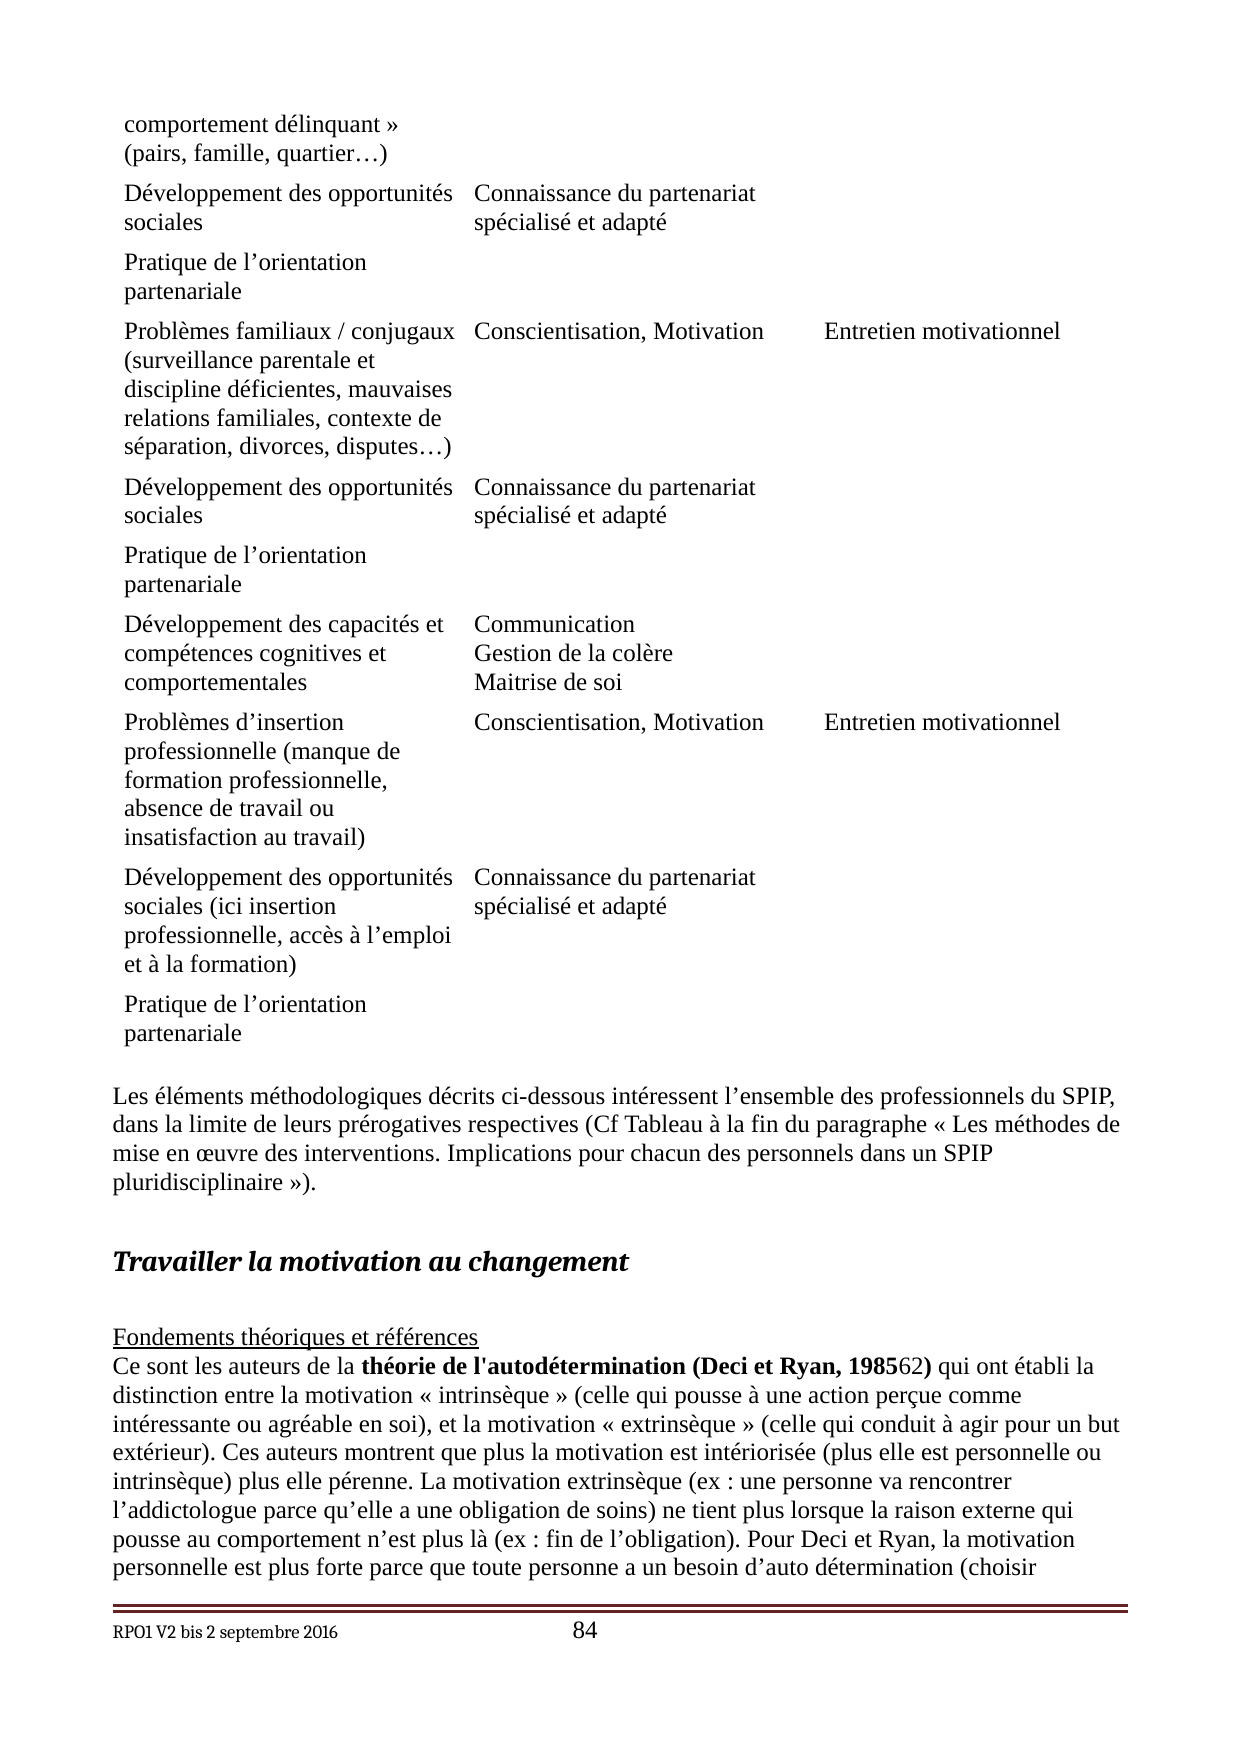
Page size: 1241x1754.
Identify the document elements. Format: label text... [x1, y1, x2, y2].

table_cell [468, 983, 818, 1052]
table_cell [468, 242, 818, 311]
text Fondements théoriques et références [112, 1322, 1128, 1351]
table_cell Conscientisation, Motivation [468, 311, 818, 466]
text Travailler la motivation au changement [112, 1245, 1128, 1279]
table_cell comportement délinquant » (pairs, famille, quartier…) [118, 104, 468, 173]
table_cell [468, 535, 818, 604]
table_cell Problèmes familiaux / conjugaux (surveillance parentale et discipline déficientes, mauvaises relations familiales, contexte de séparation, divorces, disputes…) [118, 311, 468, 466]
table_cell Connaissance du partenariat spécialisé et adapté [468, 857, 818, 983]
table_cell Pratique de l’orientation partenariale [118, 983, 468, 1052]
table_cell Développement des opportunités sociales [118, 173, 468, 242]
table_cell [818, 173, 1168, 242]
table_cell Connaissance du partenariat spécialisé et adapté [468, 173, 818, 242]
table_cell Développement des opportunités sociales [118, 466, 468, 535]
table_cell [818, 104, 1168, 173]
table_cell Entretien motivationnel [818, 311, 1168, 466]
text Ce sont les auteurs de la théorie de l'autodétermination (Deci et Ryan, 198562) qui ont établi la distinction entre la motivation « intrinsèque » (celle qui pousse à une action perçue comme intéressante ou agréable en soi), et la motivation « extrinsèque » (celle qui conduit à agir pour un but extérieur). Ces auteurs montrent que plus la motivation est intériorisée (plus elle est personnelle ou intrinsèque) plus elle pérenne. La motivation extrinsèque (ex : une personne va rencontrer l’addictologue parce qu’elle a une obligation de soins) ne tient plus lorsque la raison externe qui pousse au comportement n’est plus là (ex : fin de l’obligation). Pour Deci et Ryan, la motivation personnelle est plus forte parce que toute personne a un besoin d’auto détermination (choisir [112, 1351, 1128, 1581]
table_cell [818, 983, 1168, 1052]
table_cell [818, 466, 1168, 535]
table_cell Entretien motivationnel [818, 701, 1168, 857]
table_cell Communication Gestion de la colère Maitrise de soi [468, 604, 818, 701]
table_cell [818, 604, 1168, 701]
table_cell Conscientisation, Motivation [468, 701, 818, 857]
table_cell [818, 857, 1168, 983]
table_cell Pratique de l’orientation partenariale [118, 242, 468, 311]
table_cell [818, 242, 1168, 311]
table_cell [818, 535, 1168, 604]
table_cell Problèmes d’insertion professionnelle (manque de formation professionnelle, absence de travail ou insatisfaction au travail) [118, 701, 468, 857]
table_cell Connaissance du partenariat spécialisé et adapté [468, 466, 818, 535]
table_cell Développement des capacités et compétences cognitives et comportementales [118, 604, 468, 701]
table_cell [468, 104, 818, 173]
text Les éléments méthodologiques décrits ci-dessous intéressent l’ensemble des professionnels du SPIP, dans la limite de leurs prérogatives respectives (Cf Tableau à la fin du paragraphe « Les méthodes de mise en œuvre des interventions. Implications pour chacun des personnels dans un SPIP pluridisciplinaire »). [112, 1081, 1128, 1196]
table_cell Pratique de l’orientation partenariale [118, 535, 468, 604]
table_cell Développement des opportunités sociales (ici insertion professionnelle, accès à l’emploi et à la formation) [118, 857, 468, 983]
